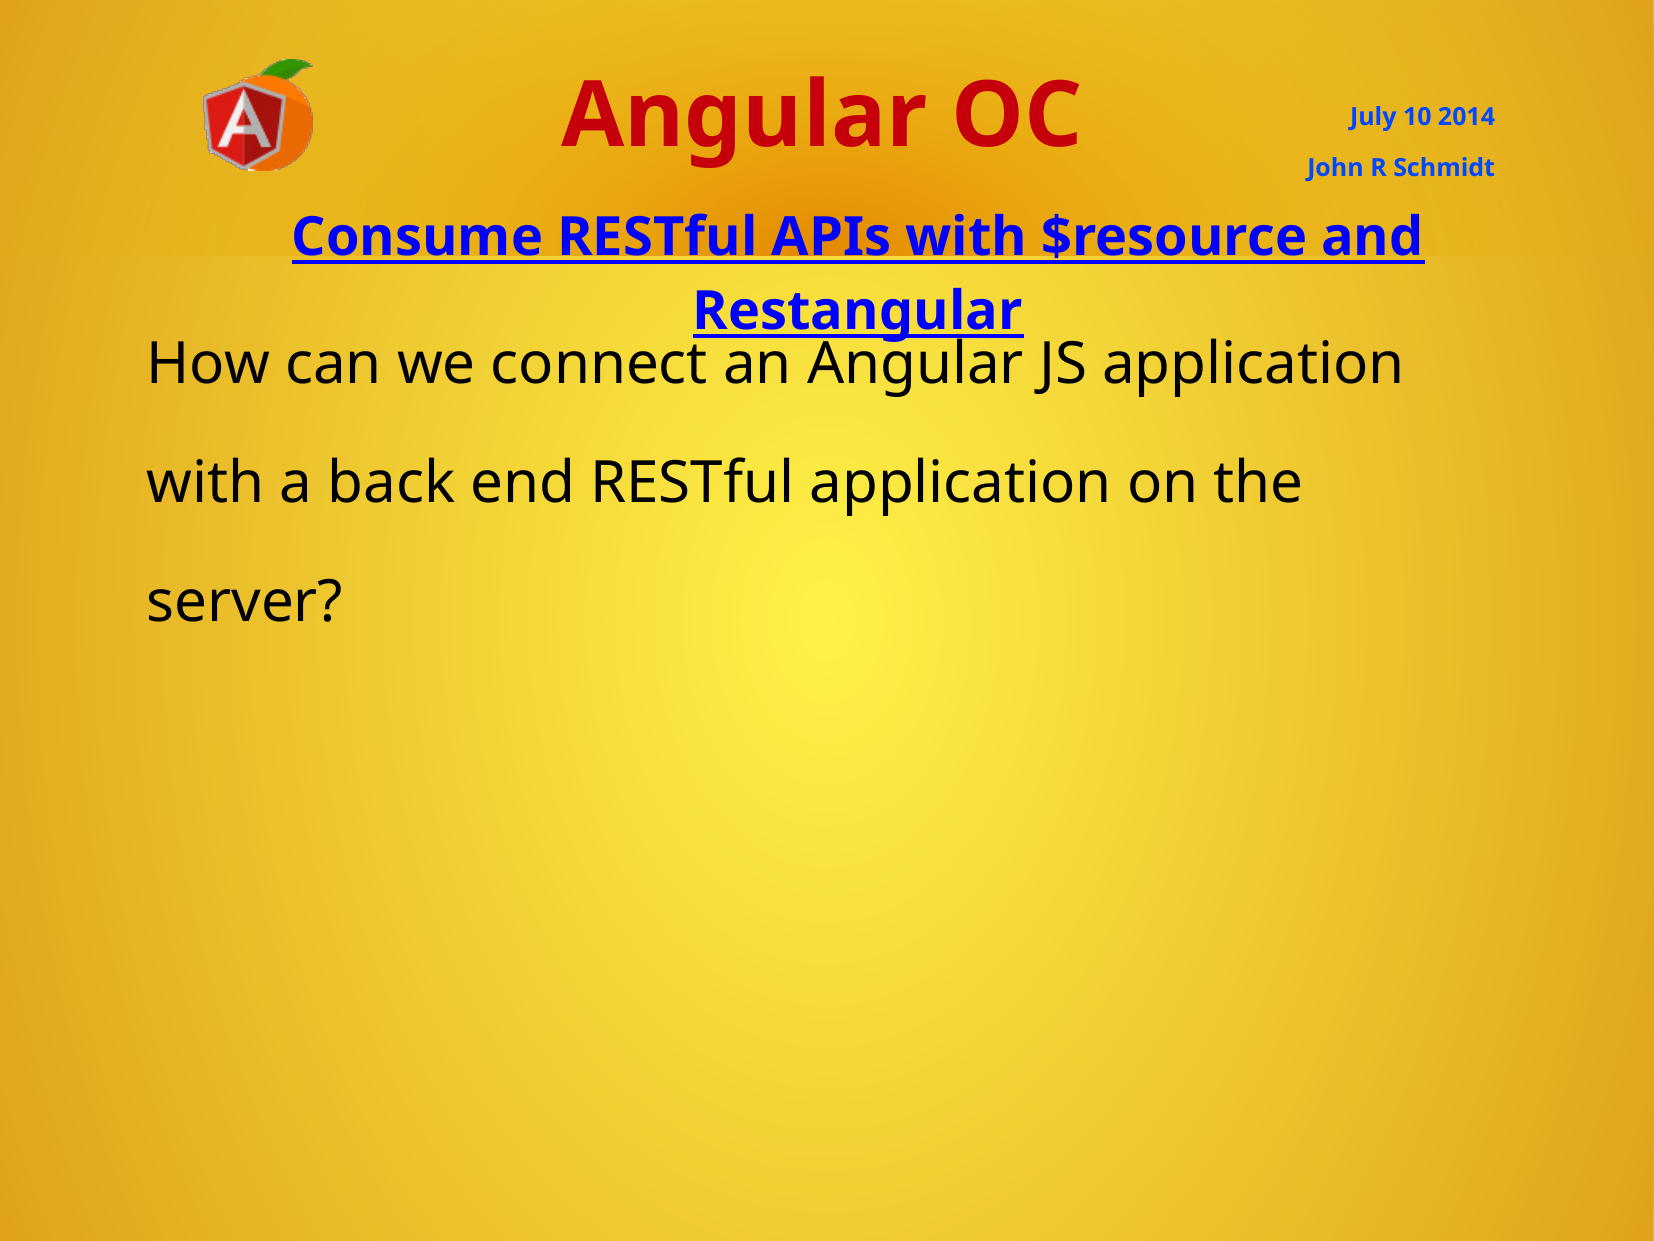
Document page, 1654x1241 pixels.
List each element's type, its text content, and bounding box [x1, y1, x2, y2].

picture [202, 59, 316, 171]
text_box July 10 2014 John R Schmidt [1260, 74, 1510, 196]
subtitle How can we connect an Angular JS application with a back end RESTful application on the server? [146, 375, 1501, 545]
title Angular OC [560, 57, 1086, 165]
text_box Consume RESTful APIs with $resource and Restangular [150, 240, 1567, 304]
